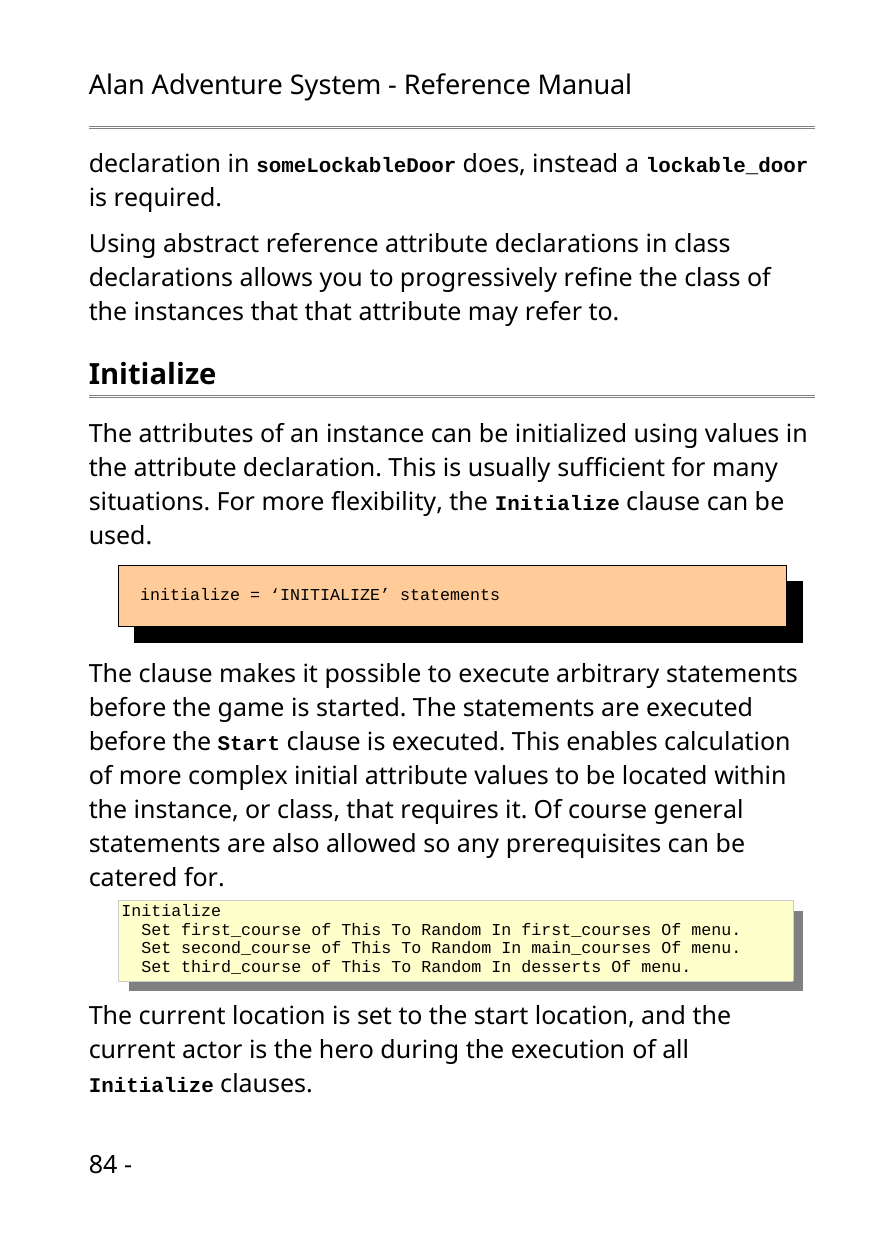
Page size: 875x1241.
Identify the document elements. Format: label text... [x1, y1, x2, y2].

text declaration in someLockableDoor does, instead a lockable_door is required. [88, 146, 815, 213]
text The current location is set to the start location, and the current actor is the hero during the execution of all Initialize clauses. [88, 998, 815, 1099]
text The attributes of an instance can be initialized using values in the attribute declaration. This is usually sufficient for many situations. For more flexibility, the Initialize clause can be used. [88, 416, 815, 552]
text initialize = ‘INITIALIZE’ statements [119, 566, 786, 626]
subtitle Initialize [88, 353, 815, 397]
text Initialize Set first_course of This To Random In first_courses Of menu. Set second_course of This To Random In main_courses Of menu. Set third_course of This To Random In desserts Of menu. [119, 901, 793, 981]
text Using abstract reference attribute declarations in class declarations allows you to progressively refine the class of the instances that that attribute may refer to. [88, 226, 815, 328]
text The clause makes it possible to execute arbitrary statements before the game is started. The statements are executed before the Start clause is executed. This enables calculation of more complex initial attribute values to be located within the instance, or class, that requires it. Of course general statements are also allowed so any prerequisites can be catered for. [88, 656, 815, 894]
